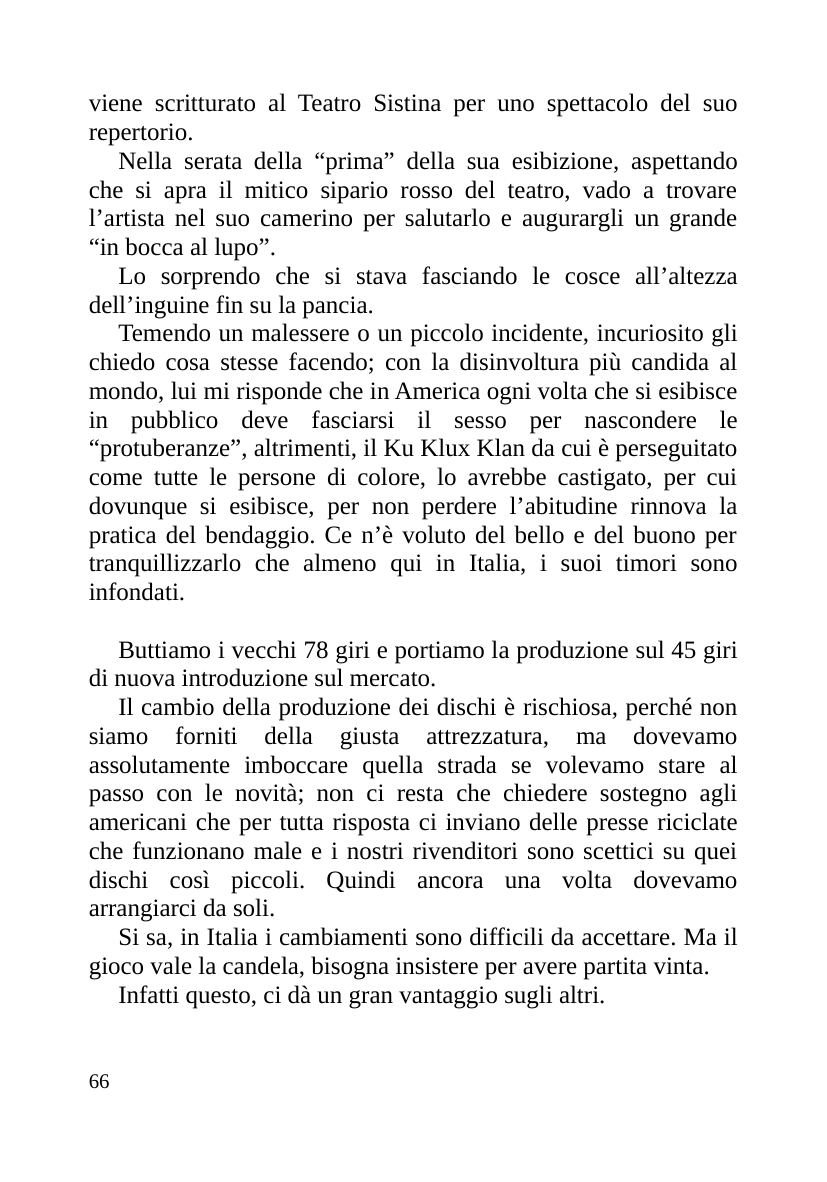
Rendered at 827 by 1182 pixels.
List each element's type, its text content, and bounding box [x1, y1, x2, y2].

text Infatti questo, ci dà un gran vantaggio sugli altri. [88, 980, 738, 1008]
text Si sa, in Italia i cambiamenti sono difficili da accettare. Ma il gioco vale la candela, bisogna insistere per avere partita vinta. [88, 922, 738, 980]
text Lo sorprendo che si stava fasciando le cosce all’altezza dell’inguine fin su la pancia. [88, 261, 738, 318]
text Nella serata della “prima” della sua esibizione, aspettando che si apra il mitico sipario rosso del teatro, vado a trovare l’artista nel suo camerino per salutarlo e augurargli un grande “in bocca al lupo”. [88, 146, 738, 261]
text Il cambio della produzione dei dischi è rischiosa, perché non siamo forniti della giusta attrezzatura, ma dovevamo assolutamente imboccare quella strada se volevamo stare al passo con le novità; non ci resta che chiedere sostegno agli americani che per tutta risposta ci inviano delle presse riciclate che funzionano male e i nostri rivenditori sono scettici su quei dischi così piccoli. Quindi ancora una volta dovevamo arrangiarci da soli. [88, 692, 738, 922]
text viene scritturato al Teatro Sistina per uno spettacolo del suo repertorio. [88, 88, 738, 146]
text Temendo un malessere o un piccolo incidente, incuriosito gli chiedo cosa stesse facendo; con la disinvoltura più candida al mondo, lui mi risponde che in America ogni volta che si esibisce in pubblico deve fasciarsi il sesso per nascondere le “protuberanze”, altrimenti, il Ku Klux Klan da cui è perseguitato come tutte le persone di colore, lo avrebbe castigato, per cui dovunque si esibisce, per non perdere l’abitudine rinnova la pratica del bendaggio. Ce n’è voluto del bello e del buono per tranquillizzarlo che almeno qui in Italia, i suoi timori sono infondati. [88, 318, 738, 606]
text Buttiamo i vecchi 78 giri e portiamo la produzione sul 45 giri di nuova introduzione sul mercato. [88, 635, 738, 692]
